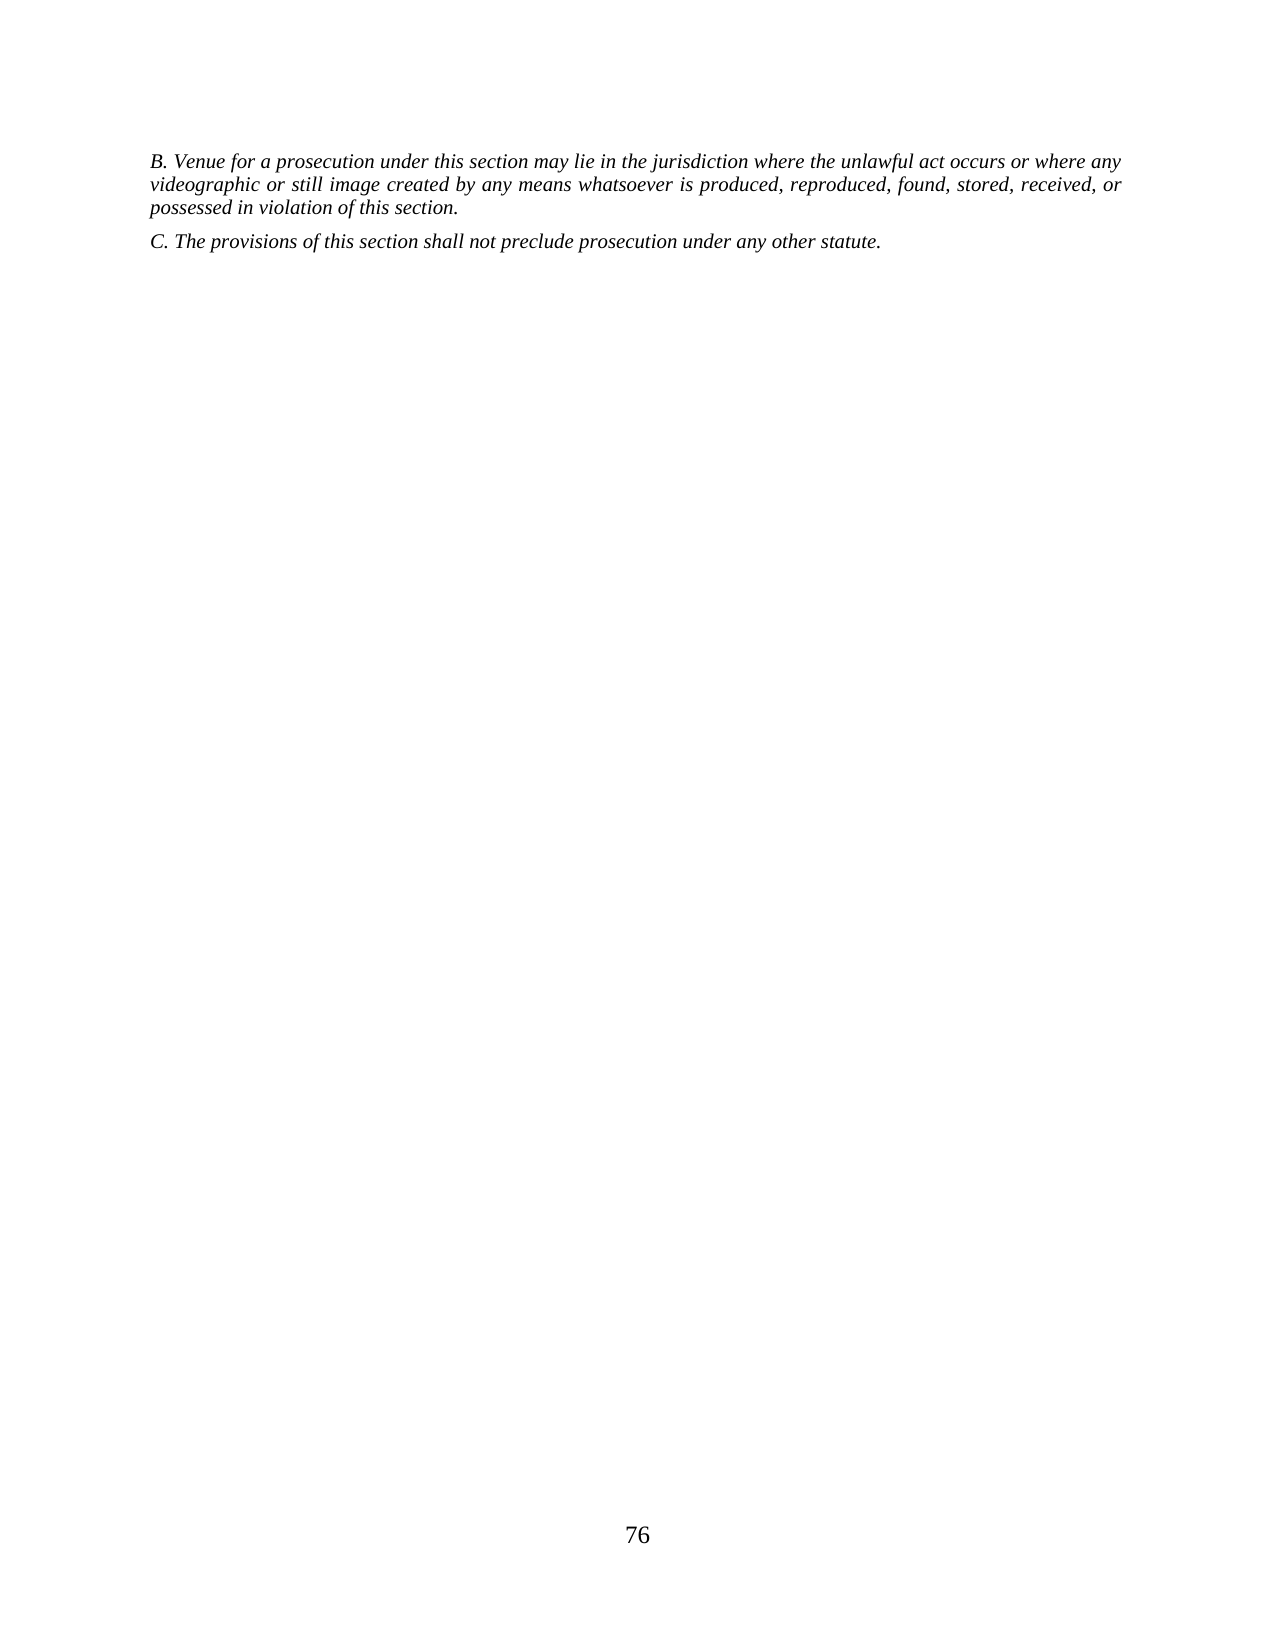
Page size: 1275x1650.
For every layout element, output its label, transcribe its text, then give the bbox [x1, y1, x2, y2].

text B. Venue for a prosecution under this section may lie in the jurisdiction where the unlawful act occurs or where any videographic or still image created by any means whatsoever is produced, reproduced, found, stored, received, or possessed in violation of this section. [150, 150, 1125, 219]
text C. The provisions of this section shall not preclude prosecution under any other statute. [150, 230, 1125, 253]
